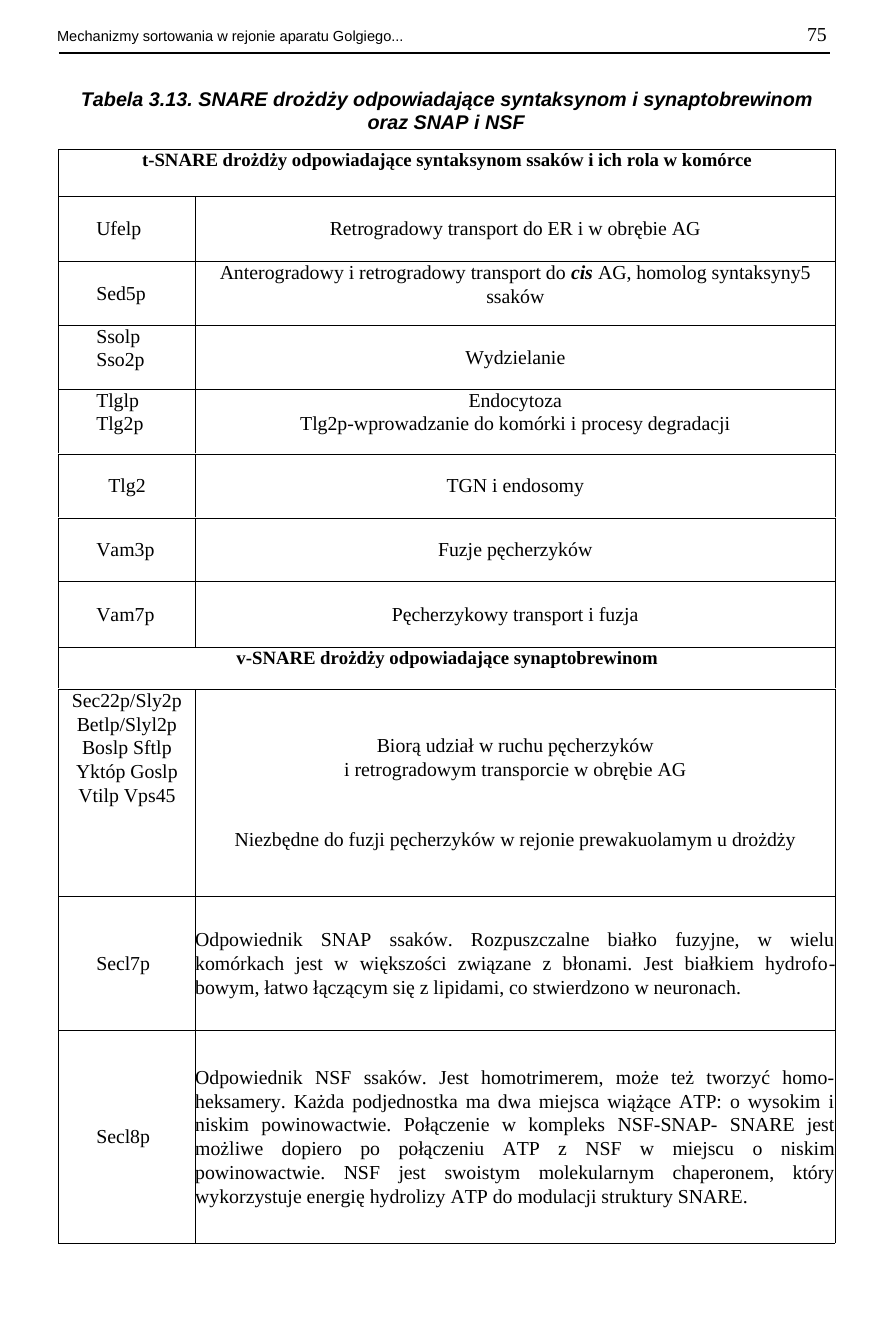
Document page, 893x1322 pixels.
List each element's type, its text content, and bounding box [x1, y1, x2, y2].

table_cell Ufelp [59, 197, 195, 261]
table_cell Odpowiednik SNAP ssaków. Rozpuszczalne białko fuzyjne, w wielu komórkach jest w większości związane z błonami. Jest białkiem hydrofo­bowym, łatwo łączącym się z lipidami, co stwierdzono w neuronach. [196, 897, 835, 1030]
table_cell v-SNARE drożdży odpowiadające synaptobrewinom [59, 648, 835, 688]
table_cell Tlg2 [59, 455, 195, 517]
table_cell Ssolp Sso2p [59, 326, 195, 389]
table_cell Odpowiednik NSF ssaków. Jest homotrimerem, może też tworzyć homo- heksamery. Każda podjednostka ma dwa miejsca wiążące ATP: o wysokim i niskim powinowactwie. Połączenie w kompleks NSF-SNAP- SNARE jest możliwe dopiero po połączeniu ATP z NSF w miejscu o niskim powinowactwie. NSF jest swoistym molekularnym chaperonem, który wykorzystuje energię hydrolizy ATP do modulacji struktury SNARE. [196, 1031, 835, 1243]
table_cell Vam7p [59, 582, 195, 647]
table_cell Tlglp Tlg2p [59, 390, 195, 453]
table_cell Biorą udział w ruchu pęcherzyków i retrogradowym transporcie w obrębie AG Niezbędne do fuzji pęcherzyków w rejonie prewakuolamym u drożdży [196, 690, 835, 896]
text 75 [807, 23, 831, 46]
table_cell Pęcherzykowy transport i fuzja [196, 582, 835, 647]
table_cell Fuzje pęcherzyków [196, 519, 835, 581]
table_cell TGN i endosomy [196, 455, 835, 517]
table_cell Wydzielanie [196, 326, 835, 389]
table_cell Anterogradowy i retrogradowy transport do cis AG, homolog syntaksyny5 ssaków [196, 262, 835, 325]
table_cell Secl7p [59, 897, 195, 1030]
table_cell Sed5p [59, 262, 195, 325]
table_cell Retrogradowy transport do ER i w obrębie AG [196, 197, 835, 261]
table_header t-SNARE drożdży odpowiadające syntaksynom ssaków i ich rola w komórce [59, 150, 835, 196]
text Tabela 3.13. SNARE drożdży odpowiadające syntaksynom i synaptobrewinom oraz SNAP i NSF [58, 88, 835, 134]
table_cell Vam3p [59, 519, 195, 581]
table_cell Secl8p [59, 1031, 195, 1243]
table_cell Sec22p/Sly2p Betlp/Slyl2p Boslp Sftlp Yktóp Goslp Vtilp Vps45 [59, 690, 195, 896]
text Mechanizmy sortowania w rejonie aparatu Golgiego... [57, 27, 409, 44]
table_cell Endocytoza Tlg2p-wprowadzanie do komórki i procesy degradacji [196, 390, 835, 453]
